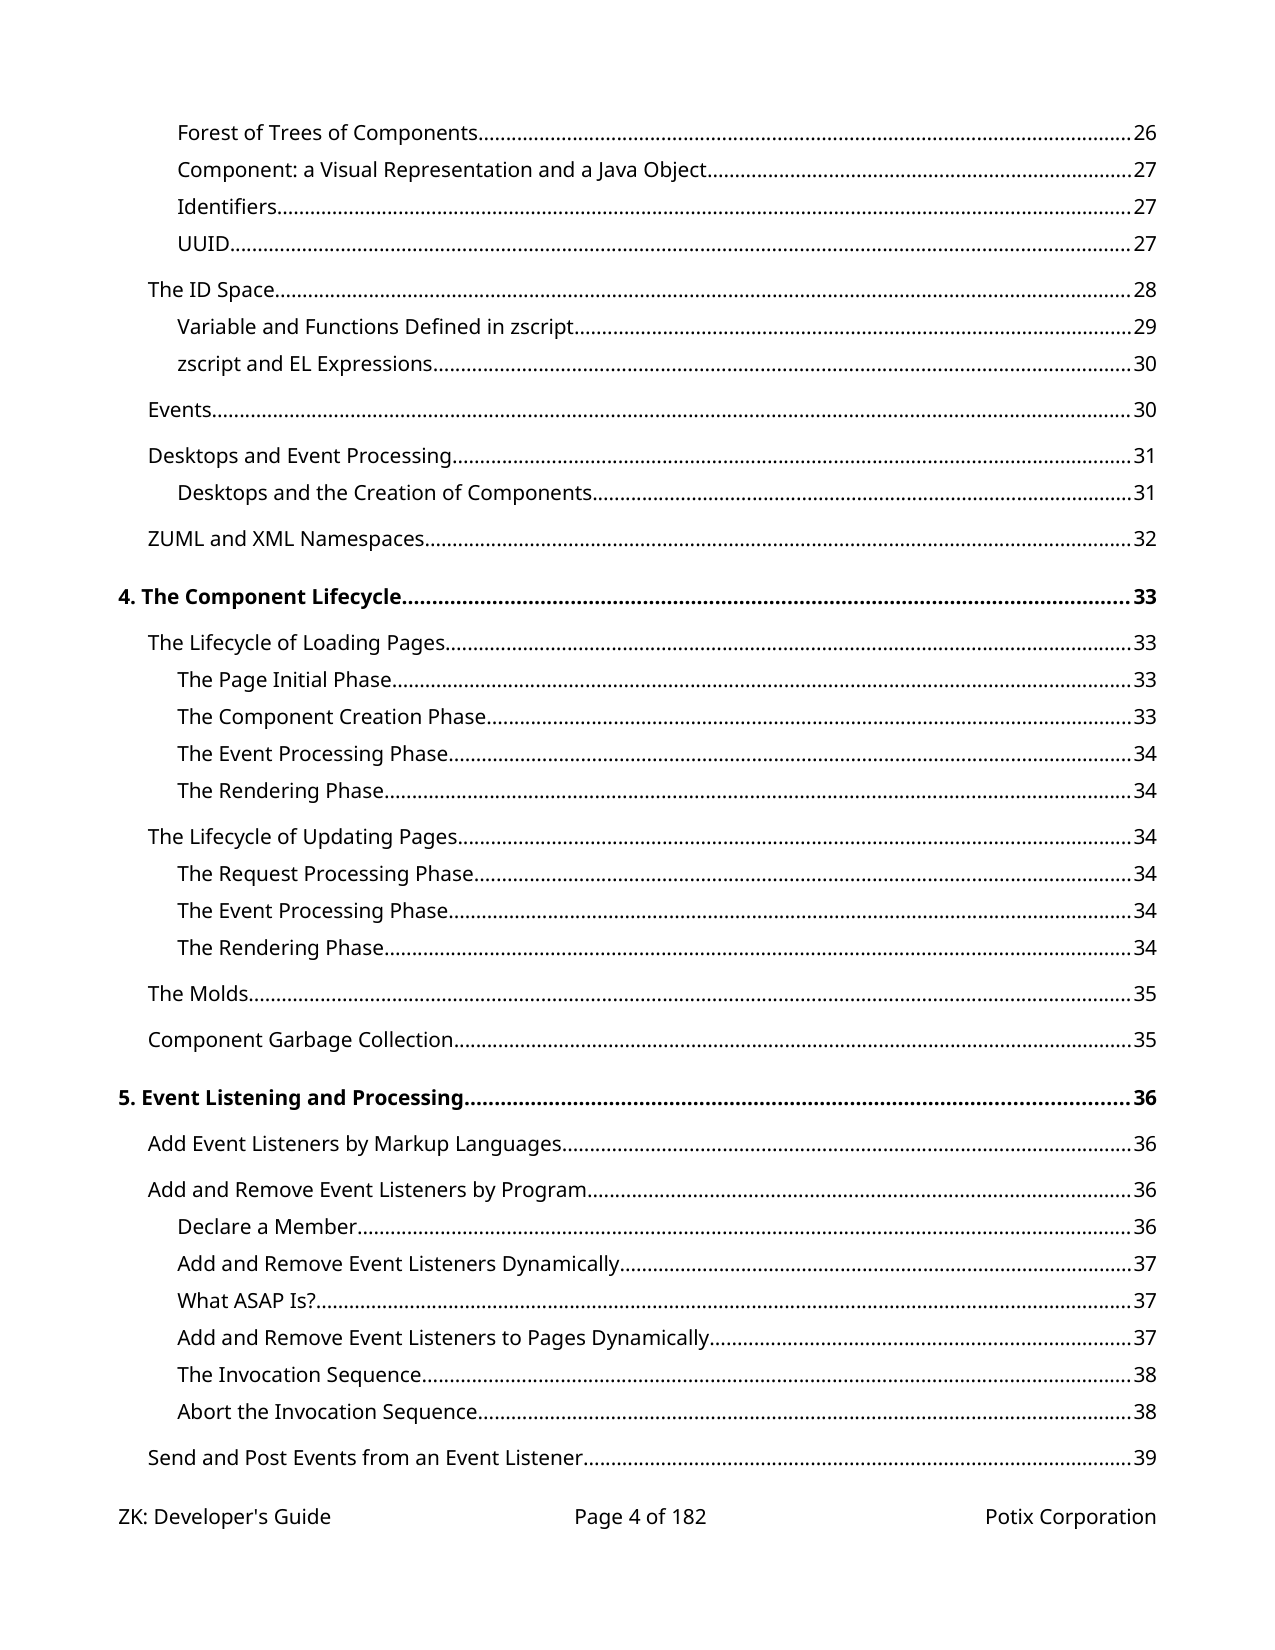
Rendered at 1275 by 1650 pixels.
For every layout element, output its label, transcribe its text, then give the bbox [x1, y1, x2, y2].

text Variable and Functions Defined in zscript 29 [177, 312, 1157, 341]
text Declare a Member 36 [177, 1212, 1157, 1240]
text Send and Post Events from an Event Listener 39 [148, 1443, 1157, 1472]
text Forest of Trees of Components 26 [177, 118, 1157, 146]
text Component Garbage Collection 35 [148, 1025, 1157, 1054]
text The Molds 35 [148, 979, 1157, 1008]
text The Invocation Sequence 38 [177, 1360, 1157, 1389]
text Add and Remove Event Listeners by Program 36 [148, 1175, 1157, 1203]
text Events 30 [148, 395, 1157, 424]
text Desktops and the Creation of Components 31 [177, 478, 1157, 507]
text The Page Initial Phase 33 [177, 665, 1157, 693]
text 5. Event Listening and Processing 36 [118, 1083, 1157, 1111]
text The Event Processing Phase 34 [177, 739, 1157, 767]
text 4. The Component Lifecycle 33 [118, 582, 1157, 610]
text What ASAP Is? 37 [177, 1286, 1157, 1314]
text The Rendering Phase 34 [177, 933, 1157, 962]
text Abort the Invocation Sequence 38 [177, 1397, 1157, 1426]
text zscript and EL Expressions 30 [177, 349, 1157, 378]
text Add and Remove Event Listeners Dynamically 37 [177, 1249, 1157, 1277]
text Add and Remove Event Listeners to Pages Dynamically 37 [177, 1323, 1157, 1352]
text Identifiers 27 [177, 192, 1157, 221]
text The Lifecycle of Loading Pages 33 [148, 628, 1157, 656]
text Component: a Visual Representation and a Java Object 27 [177, 155, 1157, 183]
text The Request Processing Phase 34 [177, 859, 1157, 888]
text The Event Processing Phase 34 [177, 896, 1157, 925]
text The Lifecycle of Updating Pages 34 [148, 822, 1157, 851]
text Desktops and Event Processing 31 [148, 441, 1157, 469]
text Add Event Listeners by Markup Languages 36 [148, 1129, 1157, 1157]
text ZUML and XML Namespaces 32 [148, 524, 1157, 553]
text The Component Creation Phase 33 [177, 702, 1157, 730]
text The ID Space 28 [148, 275, 1157, 303]
text UUID 27 [177, 229, 1157, 258]
text The Rendering Phase 34 [177, 776, 1157, 804]
